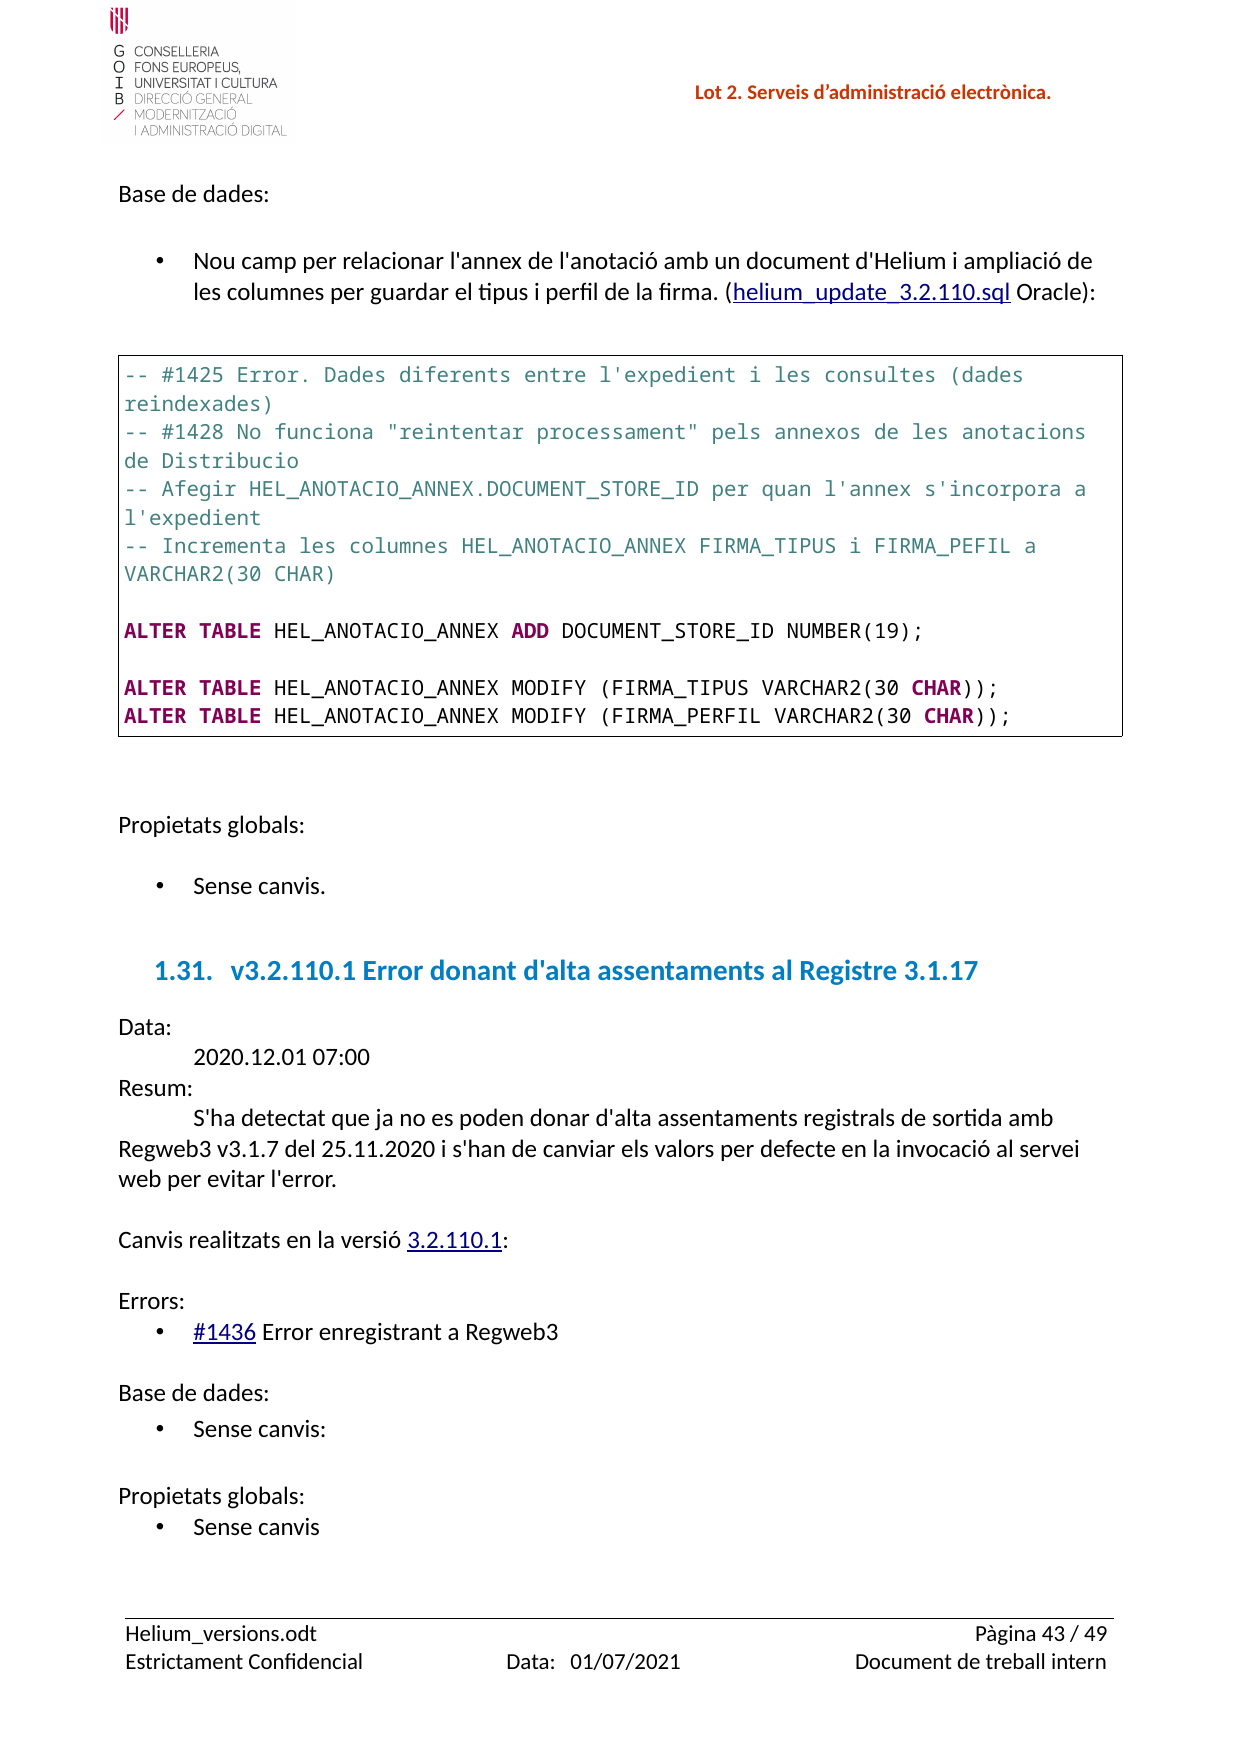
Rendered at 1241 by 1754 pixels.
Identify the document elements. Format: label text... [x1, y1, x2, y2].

text Canvis realitzats en la versió 3.2.110.1: [118, 1224, 1122, 1255]
list Sense canvis. [156, 870, 1122, 900]
text Errors: [118, 1286, 1122, 1316]
text Data: [118, 1011, 1122, 1041]
picture [100, 0, 297, 144]
list Sense canvis [156, 1511, 1122, 1542]
text S'ha detectat que ja no es poden donar d'alta assentaments registrals de sortida amb Regweb3 v3.1.7 del 25.11.2020 i s'han de canviar els valors per defecte en la invocació al servei web per evitar l'error. [118, 1102, 1122, 1194]
subtitle v3.2.110.1 Error donant d'alta assentaments al Registre 3.1.17 [153, 952, 1122, 987]
list #1436 Error enregistrant a Regweb3 [156, 1316, 1122, 1347]
text Base de dades: [118, 1377, 1122, 1408]
list Nou camp per relacionar l'annex de l'anotació amb un document d'Helium i ampliació de les columnes per guardar el tipus i perfil de la firma. (helium_update_3.2.110.sql Oracle): [156, 245, 1122, 306]
text Base de dades: [118, 178, 1122, 209]
text Resum: [118, 1072, 1122, 1102]
text 2020.12.01 07:00 [118, 1041, 1122, 1072]
text Propietats globals: [118, 1481, 1122, 1511]
text Propietats globals: [118, 809, 1122, 839]
table_header -- #1425 Error. Dades diferents entre l'expedient i les consultes (dades reindexades) -- #1428 No funciona "reintentar processament" pels annexos de les anotacions de Distribucio -- Afegir HEL_ANOTACIO_ANNEX.DOCUMENT_STORE_ID per quan l'annex s'incorpora a l'expedient -- Incrementa les columnes HEL_ANOTACIO_ANNEX FIRMA_TIPUS i FIRMA_PEFIL a VARCHAR2(30 CHAR) ALTER TABLE HEL_ANOTACIO_ANNEX ADD DOCUMENT_STORE_ID NUMBER(19); ALTER TABLE HEL_ANOTACIO_ANNEX MODIFY (FIRMA_TIPUS VARCHAR2(30 CHAR)); ALTER TABLE HEL_ANOTACIO_ANNEX MODIFY (FIRMA_PERFIL VARCHAR2(30 CHAR)); [119, 356, 1122, 736]
list Sense canvis: [156, 1413, 1122, 1444]
